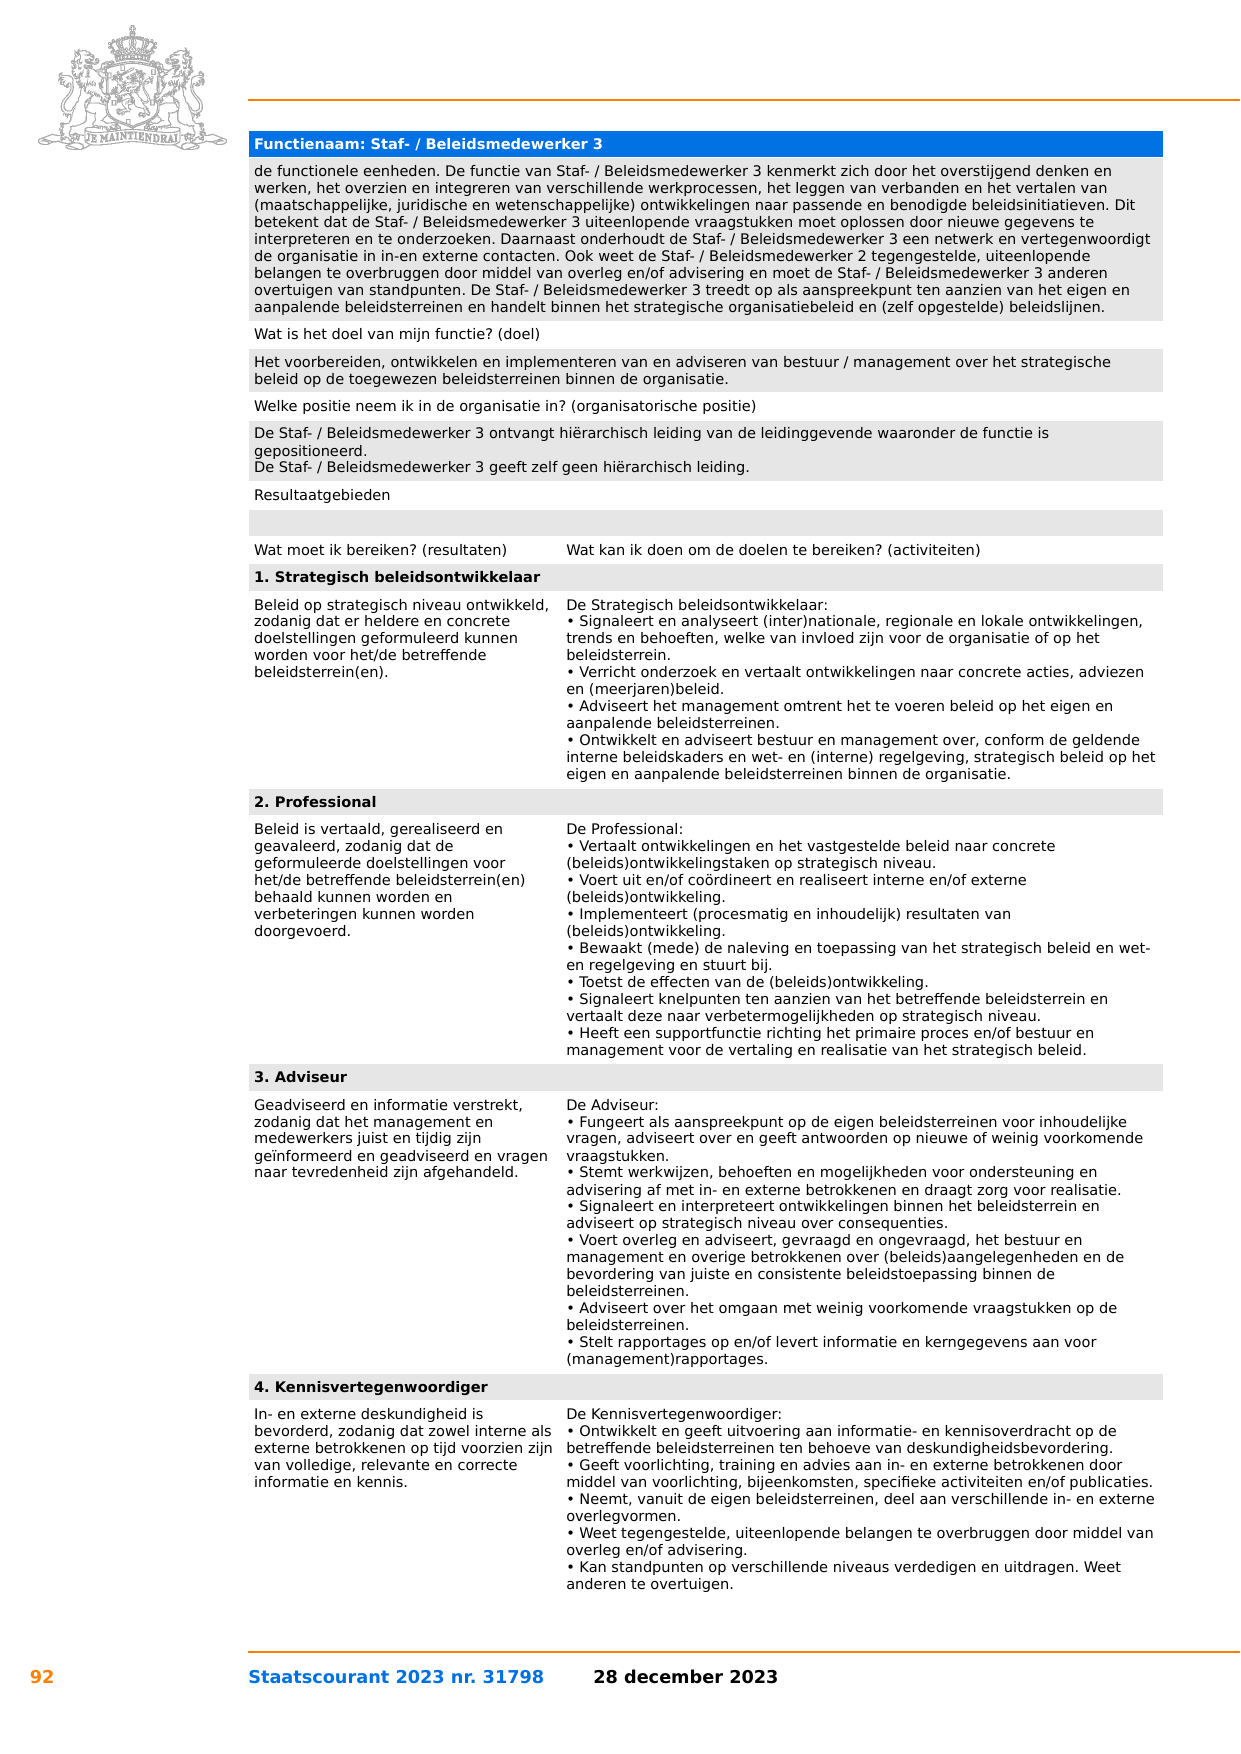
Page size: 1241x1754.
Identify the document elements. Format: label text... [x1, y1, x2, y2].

table_cell De Kennisvertegenwoordiger: • Ontwikkelt en geeft uitvoering aan informatie- en kennisoverdracht op de betreffende beleidsterreinen ten behoeve van deskundigheidsbevordering. • Geeft voorlichting, training en advies aan in- en externe betrokkenen door middel van voorlichting, bijeenkomsten, specifieke activiteiten en/of publicaties. • Neemt, vanuit de eigen beleidsterreinen, deel aan verschillende in- en externe overlegvormen. • Weet tegengestelde, uiteenlopende belangen te overbruggen door middel van overleg en/of advisering. • Kan standpunten op verschillende niveaus verdedigen en uitdragen. Weet anderen te overtuigen. [561, 1401, 1163, 1597]
table_cell Het voorbereiden, ontwikkelen en implementeren van en adviseren van bestuur / management over het strategische beleid op de toegewezen beleidsterreinen binnen de organisatie. [249, 349, 1163, 392]
table_cell Wat kan ik doen om de doelen te bereiken? (activiteiten) [561, 537, 1163, 563]
table_header Functienaam: Staf- / Beleidsmedewerker 3 [249, 131, 1163, 157]
table_cell 2. Professional [249, 789, 1163, 815]
table_cell In- en externe deskundigheid is bevorderd, zodanig dat zowel interne als externe betrokkenen op tijd voorzien zijn van volledige, relevante en correcte informatie en kennis. [249, 1401, 559, 1597]
table_cell 3. Adviseur [249, 1064, 1163, 1091]
table_cell De Adviseur: • Fungeert als aanspreekpunt op de eigen beleidsterreinen voor inhoudelijke vragen, adviseert over en geeft antwoorden op nieuwe of weinig voorkomende vraagstukken. • Stemt werkwijzen, behoeften en mogelijkheden voor ondersteuning en advisering af met in- en externe betrokkenen en draagt zorg voor realisatie. • Signaleert en interpreteert ontwikkelingen binnen het beleidsterrein en adviseert op strategisch niveau over consequenties. • Voert overleg en adviseert, gevraagd en ongevraagd, het bestuur en management en overige betrokkenen over (beleids)aangelegenheden en de bevordering van juiste en consistente beleidstoepassing binnen de beleidsterreinen. • Adviseert over het omgaan met weinig voorkomende vraagstukken op de beleidsterreinen. • Stelt rapportages op en/of levert informatie en kerngegevens aan voor (management)rapportages. [561, 1092, 1163, 1373]
table_cell De Professional: • Vertaalt ontwikkelingen en het vastgestelde beleid naar concrete (beleids)ontwikkelingstaken op strategisch niveau. • Voert uit en/of coördineert en realiseert interne en/of externe (beleids)ontwikkeling. • Implementeert (procesmatig en inhoudelijk) resultaten van (beleids)ontwikkeling. • Bewaakt (mede) de naleving en toepassing van het strategisch beleid en wet- en regelgeving en stuurt bij. • Toetst de effecten van de (beleids)ontwikkeling. • Signaleert knelpunten ten aanzien van het betreffende beleidsterrein en vertaalt deze naar verbetermogelijkheden op strategisch niveau. • Heeft een supportfunctie richting het primaire proces en/of bestuur en management voor de vertaling en realisatie van het strategisch beleid. [561, 816, 1163, 1063]
table_cell 4. Kennisvertegenwoordiger [249, 1374, 1163, 1400]
picture [38, 25, 227, 150]
table_cell Beleid is vertaald, gerealiseerd en geavaleerd, zodanig dat de geformuleerde doelstellingen voor het/de betreffende beleidsterrein(en) behaald kunnen worden en verbeteringen kunnen worden doorgevoerd. [249, 816, 559, 1063]
table_cell Resultaatgebieden [249, 482, 1163, 508]
table_cell Geadviseerd en informatie verstrekt, zodanig dat het management en medewerkers juist en tijdig zijn geïnformeerd en geadviseerd en vragen naar tevredenheid zijn afgehandeld. [249, 1092, 559, 1373]
table_cell [249, 510, 1163, 536]
table_cell De Staf- / Beleidsmedewerker 3 ontvangt hiërarchisch leiding van de leidinggevende waaronder de functie is gepositioneerd. De Staf- / Beleidsmedewerker 3 geeft zelf geen hiërarchisch leiding. [249, 421, 1163, 481]
table_cell de functionele eenheden. De functie van Staf- / Beleidsmedewerker 3 kenmerkt zich door het overstijgend denken en werken, het overzien en integreren van verschillende werkprocessen, het leggen van verbanden en het vertalen van (maatschappelijke, juridische en wetenschappelijke) ontwikkelingen naar passende en benodigde beleidsinitiatieven. Dit betekent dat de Staf- / Beleidsmedewerker 3 uiteenlopende vraagstukken moet oplossen door nieuwe gegevens te interpreteren en te onderzoeken. Daarnaast onderhoudt de Staf- / Beleidsmedewerker 3 een netwerk en vertegenwoordigt de organisatie in in-en externe contacten. Ook weet de Staf- / Beleidsmedewerker 2 tegengestelde, uiteenlopende belangen te overbruggen door middel van overleg en/of advisering en moet de Staf- / Beleidsmedewerker 3 anderen overtuigen van standpunten. De Staf- / Beleidsmedewerker 3 treedt op als aanspreekpunt ten aanzien van het eigen en aanpalende beleidsterreinen en handelt binnen het strategische organisatiebeleid en (zelf opgestelde) beleidslijnen. [249, 158, 1163, 321]
table_cell Wat is het doel van mijn functie? (doel) [249, 322, 1163, 348]
table_cell 1. Strategisch beleidsontwikkelaar [249, 564, 1163, 591]
table_cell Wat moet ik bereiken? (resultaten) [249, 537, 559, 563]
table_cell De Strategisch beleidsontwikkelaar: • Signaleert en analyseert (inter)nationale, regionale en lokale ontwikkelingen, trends en behoeften, welke van invloed zijn voor de organisatie of op het beleidsterrein. • Verricht onderzoek en vertaalt ontwikkelingen naar concrete acties, adviezen en (meerjaren)beleid. • Adviseert het management omtrent het te voeren beleid op het eigen en aanpalende beleidsterreinen. • Ontwikkelt en adviseert bestuur en management over, conform de geldende interne beleidskaders en wet- en (interne) regelgeving, strategisch beleid op het eigen en aanpalende beleidsterreinen binnen de organisatie. [561, 592, 1163, 788]
table_cell Welke positie neem ik in de organisatie in? (organisatorische positie) [249, 393, 1163, 420]
table_cell Beleid op strategisch niveau ontwikkeld, zodanig dat er heldere en concrete doelstellingen geformuleerd kunnen worden voor het/de betreffende beleidsterrein(en). [249, 592, 559, 788]
